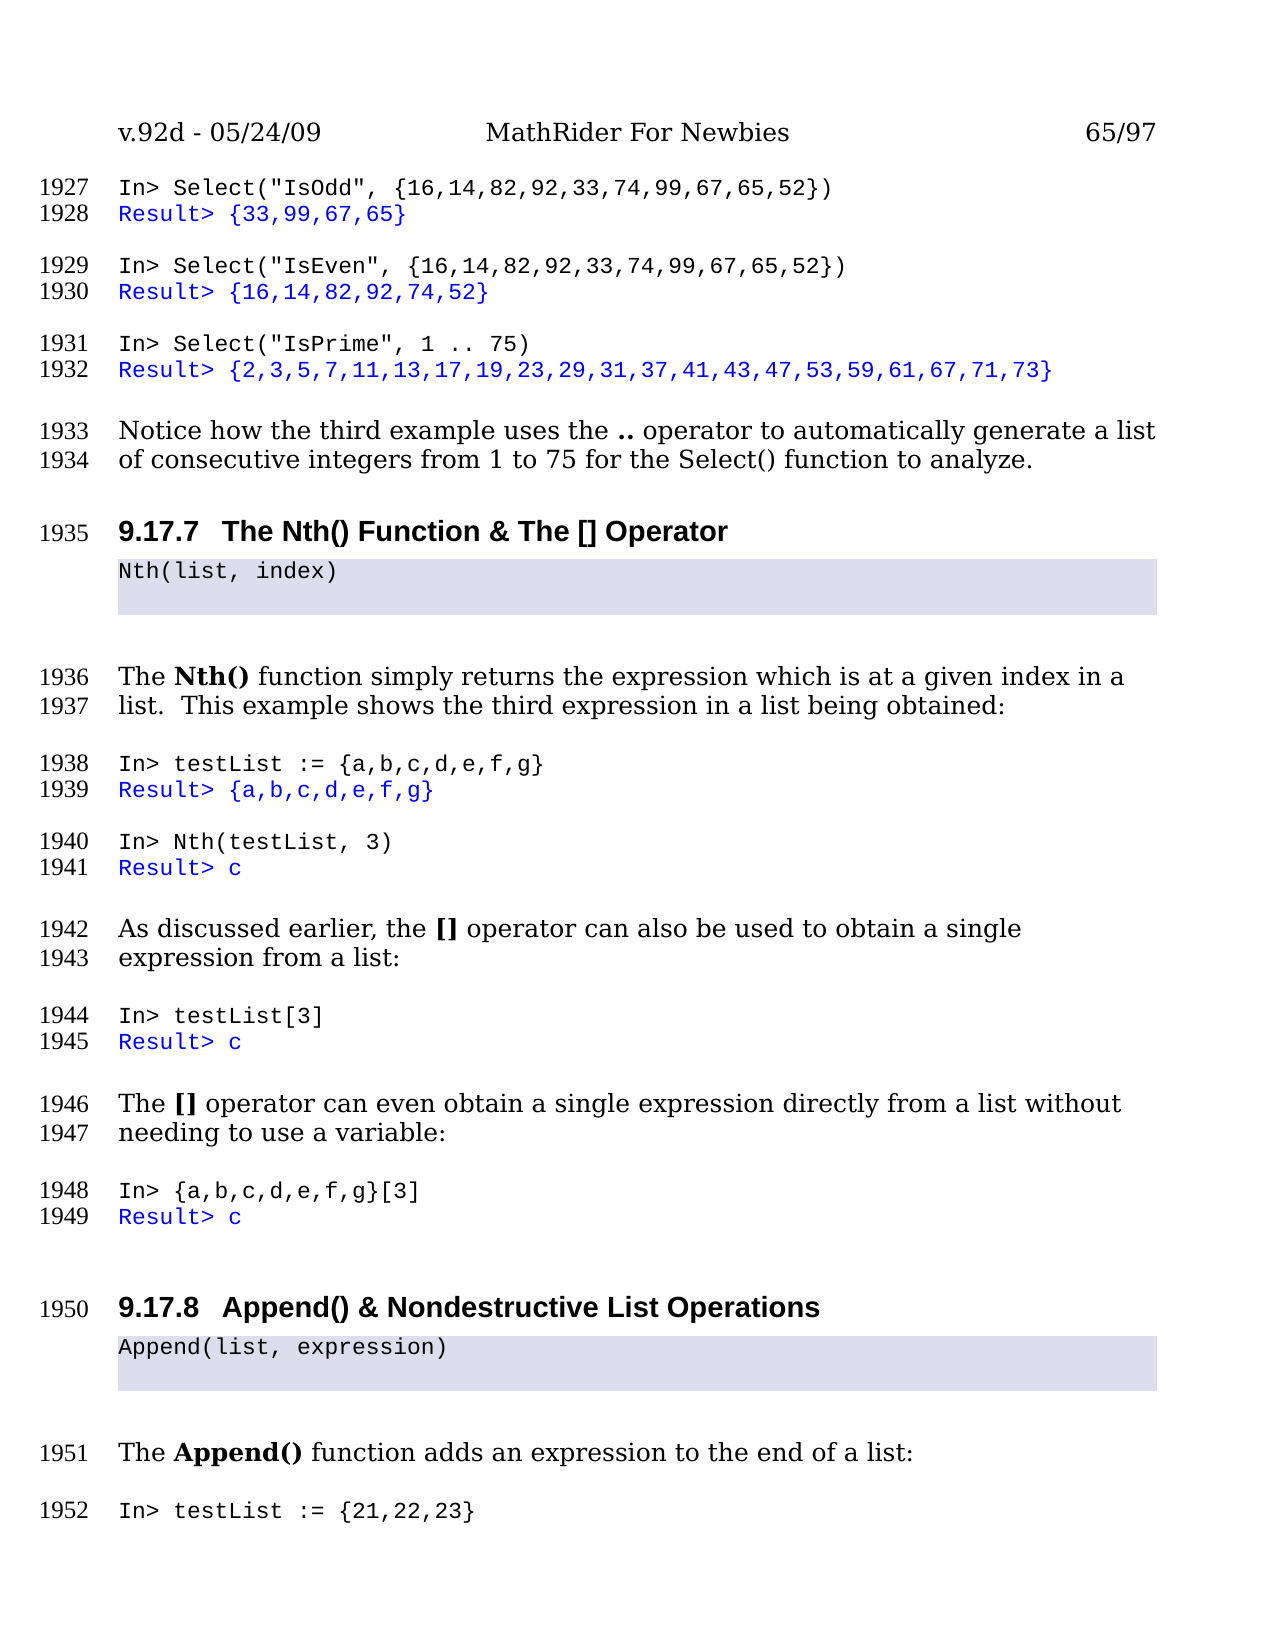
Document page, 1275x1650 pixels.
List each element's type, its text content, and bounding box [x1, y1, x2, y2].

table_header Nth(list, index) [118, 559, 1157, 615]
text In> Nth(testList, 3) [118, 830, 1157, 856]
text The [] operator can even obtain a single expression directly from a list without needing to use a variable: [118, 1089, 1157, 1147]
text In> {a,b,c,d,e,f,g}[3] [118, 1179, 1157, 1205]
text The Append() function adds an expression to the end of a list: [118, 1438, 1157, 1468]
text Result> {2,3,5,7,11,13,17,19,23,29,31,37,41,43,47,53,59,61,67,71,73} [118, 358, 1157, 384]
text Notice how the third example uses the .. operator to automatically generate a list of consecutive integers from 1 to 75 for the Select() function to analyze. [118, 416, 1157, 475]
text As discussed earlier, the [] operator can also be used to obtain a single expression from a list: [118, 914, 1157, 973]
text Result> {33,99,67,65} [118, 203, 1157, 229]
text In> testList := {21,22,23} [118, 1499, 1157, 1526]
text The Nth() function simply returns the expression which is at a given index in a list. This example shows the third expression in a list being obtained: [118, 662, 1157, 721]
text In> Select("IsOdd", {16,14,82,92,33,74,99,67,65,52}) [118, 177, 1157, 203]
text In> testList := {a,b,c,d,e,f,g} [118, 753, 1157, 778]
text Result> {a,b,c,d,e,f,g} [118, 778, 1157, 804]
text Result> c [118, 856, 1157, 882]
subtitle Append() & Nondestructive List Operations [118, 1290, 1157, 1323]
text In> testList[3] [118, 1005, 1157, 1031]
text Result> c [118, 1205, 1157, 1231]
table_header Append(list, expression) [118, 1336, 1157, 1391]
text Result> c [118, 1031, 1157, 1057]
text Result> {16,14,82,92,74,52} [118, 281, 1157, 306]
text In> Select("IsEven", {16,14,82,92,33,74,99,67,65,52}) [118, 254, 1157, 281]
text In> Select("IsPrime", 1 .. 75) [118, 332, 1157, 358]
subtitle The Nth() Function & The [] Operator [118, 514, 1157, 547]
